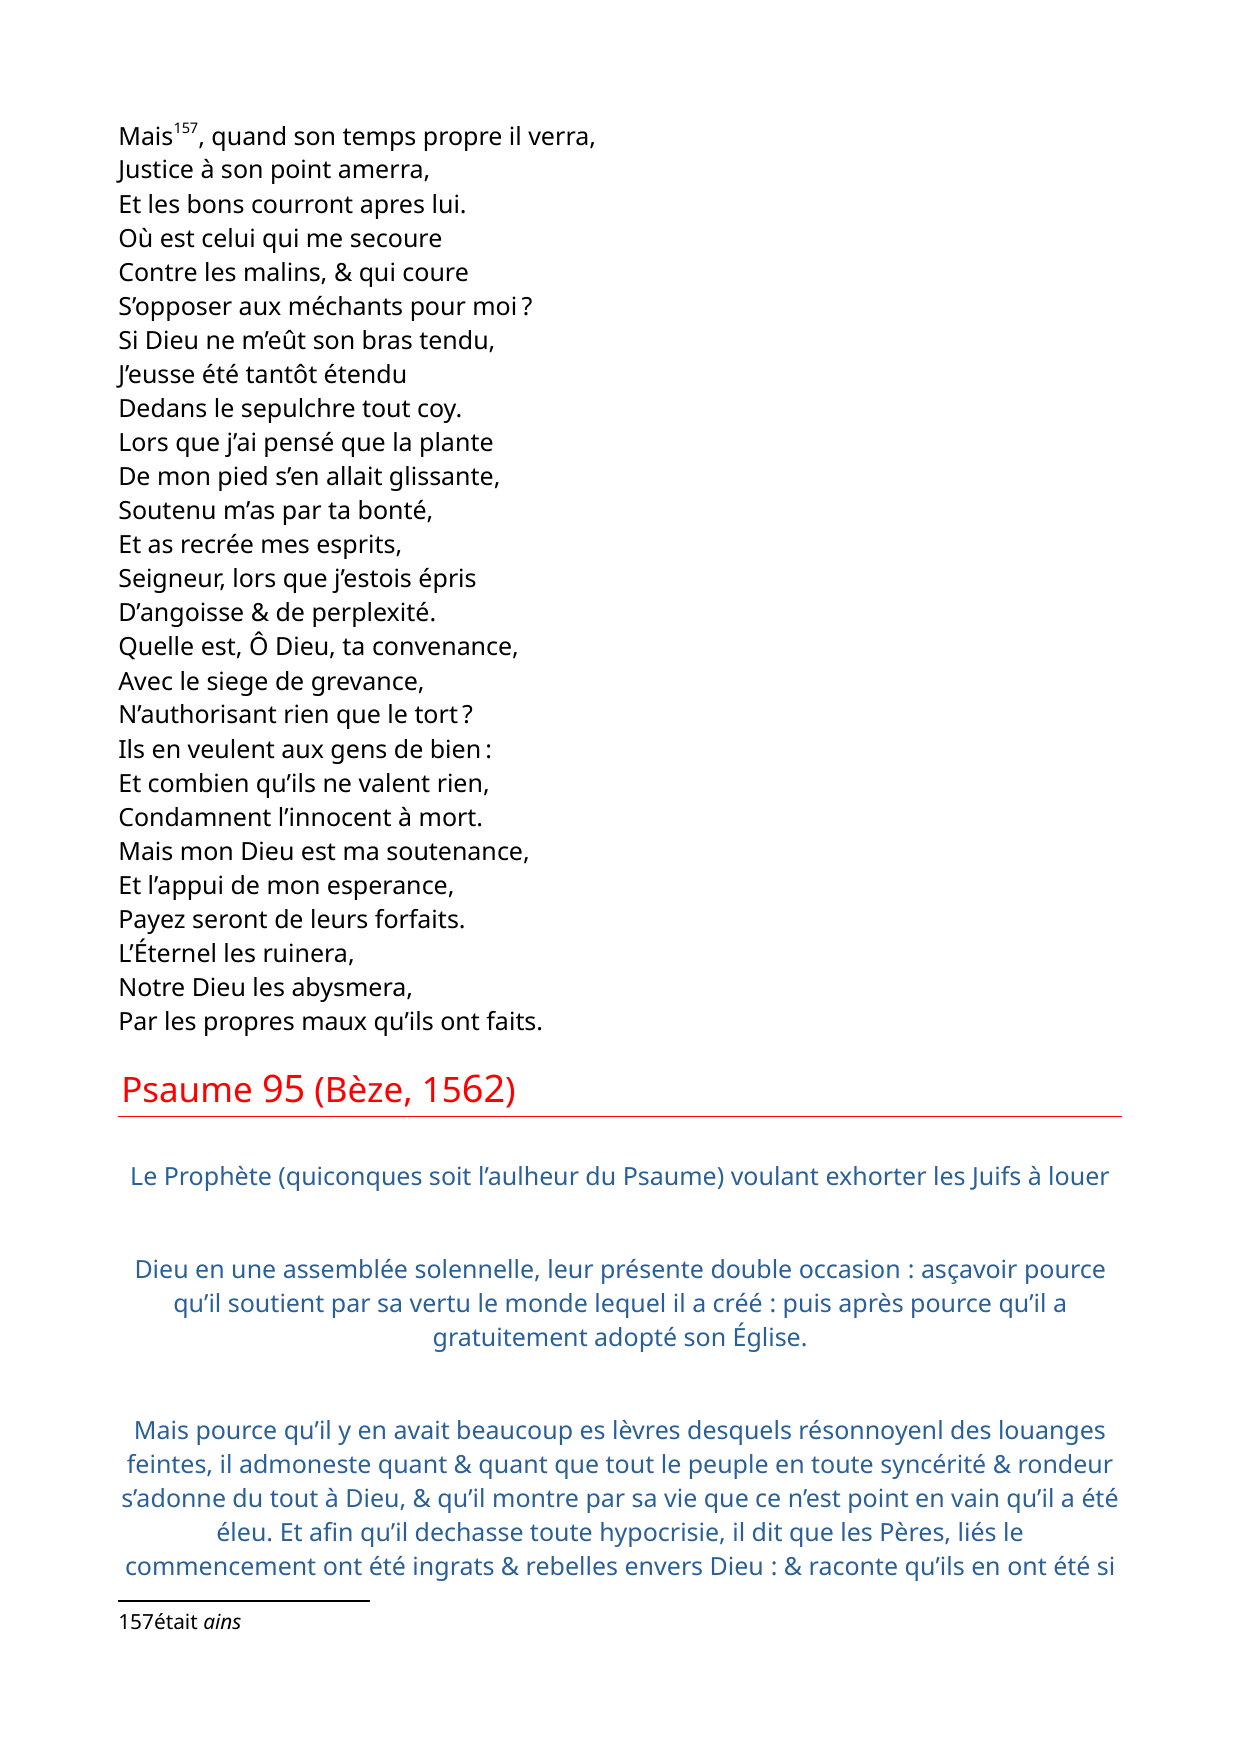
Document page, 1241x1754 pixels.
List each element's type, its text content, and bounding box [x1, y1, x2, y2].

text Ils en veulent aux gens de bien : [118, 731, 1122, 765]
text Seigneur, lors que j’estois épris [118, 561, 1122, 595]
text Où est celui qui me secoure [118, 220, 1122, 254]
text S’opposer aux méchants pour moi ? [118, 288, 1122, 322]
text Dedans le sepulchre tout coy. [118, 391, 1122, 425]
text était ains [118, 1607, 1122, 1636]
text J’eusse été tantôt étendu [118, 357, 1122, 391]
subtitle Psaume 95 (Bèze, 1562) [118, 1059, 1122, 1116]
text Le Prophète (quiconques soit l’aulheur du Psaume) voulant exhorter les Juifs à louer [118, 1158, 1122, 1192]
text Par les propres maux qu’ils ont faits. [118, 1004, 1122, 1038]
text Quelle est, Ô Dieu, ta convenance, [118, 629, 1122, 663]
text De mon pied s’en allait glissante, [118, 459, 1122, 493]
text Et l’appui de mon esperance, [118, 867, 1122, 902]
text D’angoisse & de perplexité. [118, 595, 1122, 629]
text Si Dieu ne m’eût son bras tendu, [118, 322, 1122, 357]
text Lors que j’ai pensé que la plante [118, 425, 1122, 459]
text Mais mon Dieu est ma soutenance, [118, 833, 1122, 867]
text L’Éternel les ruinera, [118, 936, 1122, 970]
text Mais pource qu’il y en avait beaucoup es lèvres desquels résonnoyenl des louanges feintes, il admoneste quant & quant que tout le peuple en toute syncérité & rondeur s’adonne du tout à Dieu, & qu’il montre par sa vie que ce n’est point en vain qu’il a été éleu. Et afin qu’il dechasse toute hypocrisie, il dit que les Pères, liés le commencement ont été ingrats & rebelles envers Dieu : & raconte qu’ils en ont été si [118, 1412, 1122, 1583]
text N’authorisant rien que le tort ? [118, 697, 1122, 731]
text Condamnent l’innocent à mort. [118, 799, 1122, 833]
text Dieu en une assemblée solennelle, leur présente double occasion : asçavoir pource qu’il soutient par sa vertu le monde lequel il a créé : puis après pource qu’il a gratuitement adopté son Église. [118, 1251, 1122, 1353]
text Avec le siege de grevance, [118, 663, 1122, 697]
text Et les bons courront apres lui. [118, 186, 1122, 220]
text Notre Dieu les abysmera, [118, 970, 1122, 1004]
text Mais, quand son temps propre il verra, [118, 118, 1122, 152]
text Et as recrée mes esprits, [118, 527, 1122, 561]
text Justice à son point amerra, [118, 152, 1122, 186]
text Soutenu m’as par ta bonté, [118, 493, 1122, 527]
text Payez seront de leurs forfaits. [118, 902, 1122, 936]
text Contre les malins, & qui coure [118, 254, 1122, 288]
text Et combien qu’ils ne valent rien, [118, 765, 1122, 799]
